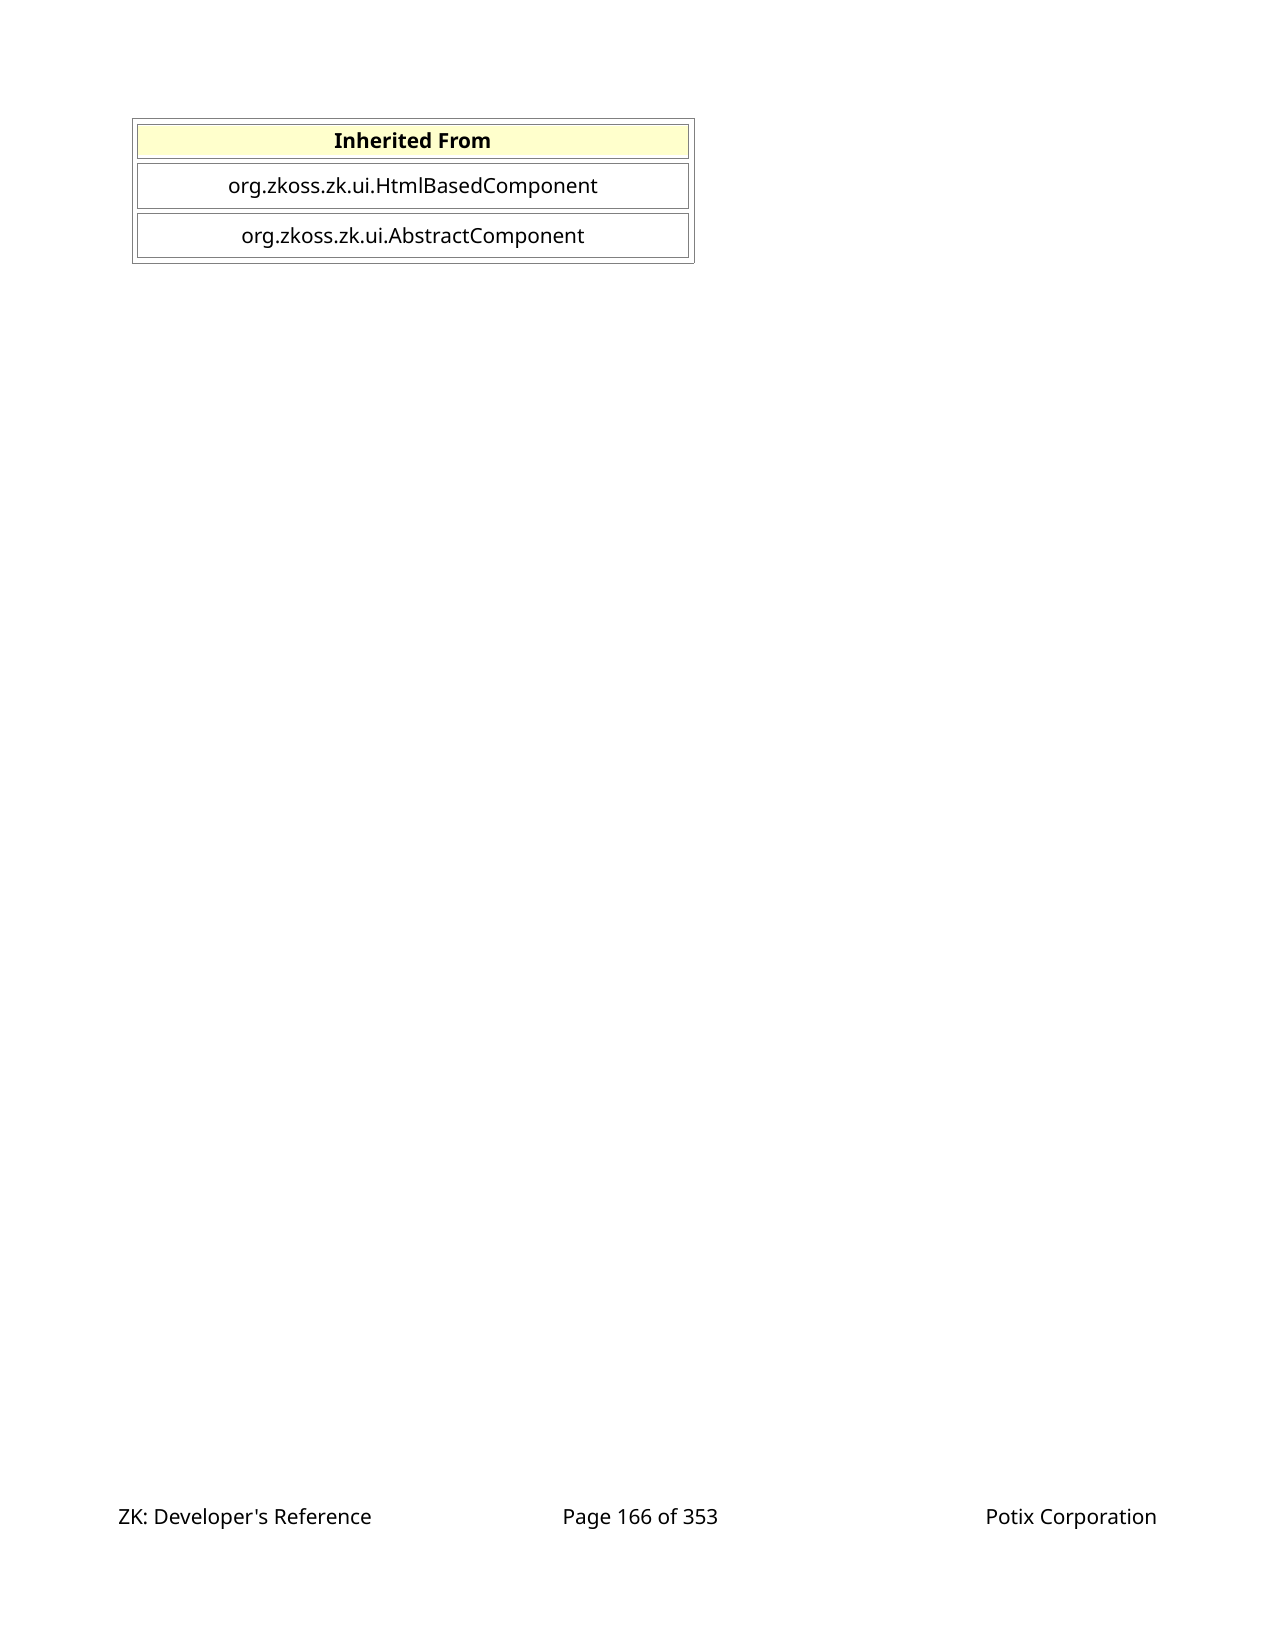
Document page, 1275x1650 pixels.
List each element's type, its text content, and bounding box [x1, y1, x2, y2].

table_cell org.zkoss.zk.ui.HtmlBasedComponent [134, 158, 691, 207]
table_cell org.zkoss.zk.ui.AbstractComponent [134, 208, 691, 257]
table_header Inherited From [134, 119, 691, 158]
